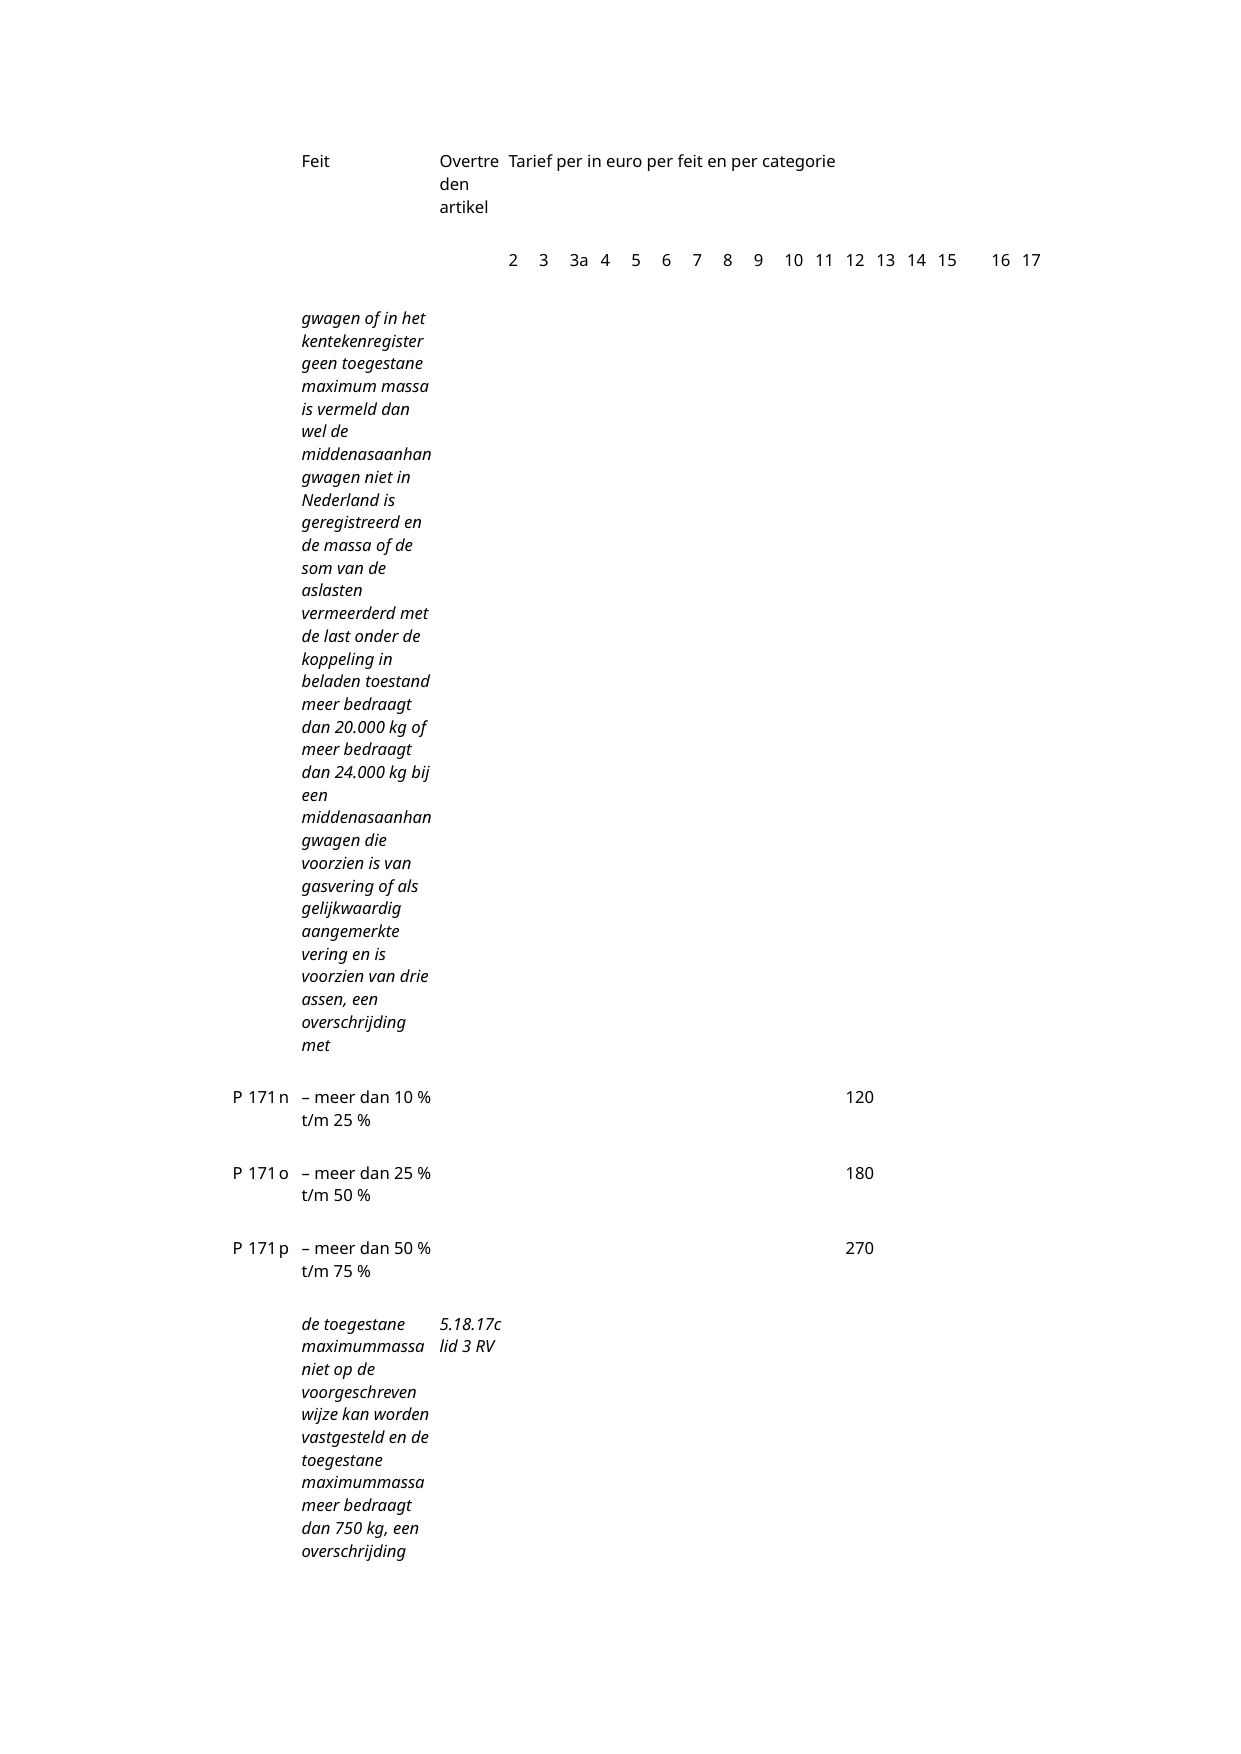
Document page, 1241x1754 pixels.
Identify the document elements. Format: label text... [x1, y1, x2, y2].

table_cell [508, 1086, 539, 1161]
table_cell [876, 307, 907, 1086]
table_cell [784, 1086, 815, 1161]
table_cell [907, 307, 937, 1086]
table_cell 3 [539, 248, 569, 307]
table_cell [907, 1086, 937, 1161]
table_cell [539, 307, 569, 1086]
table_cell [279, 248, 301, 307]
table_cell 13 [876, 248, 907, 307]
table_cell [692, 307, 723, 1086]
table_cell [692, 1237, 723, 1312]
table_cell [508, 307, 539, 1086]
table_cell [279, 307, 301, 1086]
table_cell [570, 307, 600, 1086]
table_cell [723, 307, 753, 1086]
table_header Tarief per in euro per feit en per categorie [508, 150, 1053, 248]
table_cell [631, 307, 662, 1086]
table_cell [662, 1312, 692, 1562]
table_cell 5.18.17c lid 3 RV [439, 1312, 508, 1562]
table_cell 17 [1022, 248, 1053, 307]
table_cell 6 [662, 248, 692, 307]
table_cell 171 [248, 1237, 278, 1312]
table_cell [631, 1161, 662, 1237]
table_cell [570, 1312, 600, 1562]
table_cell [439, 307, 508, 1086]
table_cell 10 [784, 248, 815, 307]
table_cell [938, 1237, 991, 1312]
table_cell [723, 1086, 753, 1161]
table_cell [631, 1086, 662, 1161]
table_cell o [279, 1161, 301, 1237]
table_cell [938, 1086, 991, 1161]
table_cell [570, 1237, 600, 1312]
table_cell [1022, 307, 1053, 1086]
table_cell [991, 1312, 1022, 1562]
table_cell 8 [723, 248, 753, 307]
table_cell [938, 307, 991, 1086]
table_cell [815, 1161, 845, 1237]
table_cell [508, 1237, 539, 1312]
table_cell 15 [938, 248, 991, 307]
table_cell [600, 307, 631, 1086]
table_cell [754, 1086, 784, 1161]
table_cell [692, 1161, 723, 1237]
table_cell [279, 1312, 301, 1562]
table_cell 120 [845, 1086, 876, 1161]
table_cell [662, 1161, 692, 1237]
table_cell [754, 1312, 784, 1562]
table_cell – meer dan 25 % t/m 50 % [301, 1161, 439, 1237]
table_cell de toegestane maximummassa niet op de voorgeschreven wijze kan worden vastgesteld en de toegestane maximummassa meer bedraagt dan 750 kg, een overschrijding [301, 1312, 439, 1562]
table_cell [539, 1086, 569, 1161]
table_cell [876, 1237, 907, 1312]
table_cell [845, 307, 876, 1086]
table_cell [938, 1161, 991, 1237]
table_cell [439, 248, 508, 307]
table_cell [784, 1312, 815, 1562]
table_cell [723, 1161, 753, 1237]
table_header [233, 150, 248, 248]
table_cell [784, 1237, 815, 1312]
table_cell [248, 1312, 278, 1562]
table_cell [692, 1312, 723, 1562]
table_cell [600, 1312, 631, 1562]
table_cell 3a [570, 248, 600, 307]
table_cell [991, 1161, 1022, 1237]
table_cell [248, 248, 278, 307]
table_cell – meer dan 10 % t/m 25 % [301, 1086, 439, 1161]
table_cell [662, 307, 692, 1086]
table_header [279, 150, 301, 248]
table_cell [876, 1312, 907, 1562]
table_cell [570, 1161, 600, 1237]
table_cell [991, 307, 1022, 1086]
table_cell [539, 1237, 569, 1312]
table_cell [1022, 1312, 1053, 1562]
table_cell 11 [815, 248, 845, 307]
table_cell [845, 1312, 876, 1562]
table_cell [539, 1161, 569, 1237]
table_cell 5 [631, 248, 662, 307]
table_cell [600, 1161, 631, 1237]
table_cell [815, 307, 845, 1086]
table_cell p [279, 1237, 301, 1312]
table_cell [233, 307, 248, 1086]
table_cell 7 [692, 248, 723, 307]
table_cell [723, 1312, 753, 1562]
table_header Feit [301, 150, 439, 248]
table_cell [815, 1086, 845, 1161]
table_cell [248, 307, 278, 1086]
table_cell 171 [248, 1161, 278, 1237]
table_cell 4 [600, 248, 631, 307]
table_cell [754, 1161, 784, 1237]
table_cell [784, 1161, 815, 1237]
table_cell [570, 1086, 600, 1161]
table_header [248, 150, 278, 248]
table_cell [991, 1086, 1022, 1161]
table_cell 171 [248, 1086, 278, 1161]
table_cell [784, 307, 815, 1086]
table_cell [631, 1312, 662, 1562]
table_cell [938, 1312, 991, 1562]
table_cell [233, 248, 248, 307]
table_cell – meer dan 50 % t/m 75 % [301, 1237, 439, 1312]
table_cell 9 [754, 248, 784, 307]
table_cell n [279, 1086, 301, 1161]
table_cell [508, 1312, 539, 1562]
table_cell [876, 1086, 907, 1161]
table_cell [815, 1237, 845, 1312]
table_cell [508, 1161, 539, 1237]
table_cell [439, 1086, 508, 1161]
table_cell [301, 248, 439, 307]
table_cell [439, 1161, 508, 1237]
table_cell 12 [845, 248, 876, 307]
table_cell [907, 1161, 937, 1237]
table_cell [754, 1237, 784, 1312]
table_cell [539, 1312, 569, 1562]
table_cell [754, 307, 784, 1086]
table_cell [631, 1237, 662, 1312]
table_cell [662, 1237, 692, 1312]
table_cell P [233, 1161, 248, 1237]
table_cell [907, 1312, 937, 1562]
table_cell 2 [508, 248, 539, 307]
table_cell 14 [907, 248, 937, 307]
table_cell 16 [991, 248, 1022, 307]
table_cell P [233, 1086, 248, 1161]
table_cell [662, 1086, 692, 1161]
table_cell [439, 1237, 508, 1312]
table_cell [692, 1086, 723, 1161]
table_cell 270 [845, 1237, 876, 1312]
table_cell [600, 1237, 631, 1312]
table_cell [600, 1086, 631, 1161]
table_cell [991, 1237, 1022, 1312]
table_cell [1022, 1086, 1053, 1161]
table_cell P [233, 1237, 248, 1312]
table_cell [1022, 1237, 1053, 1312]
table_cell [1022, 1161, 1053, 1237]
table_header Overtreden artikel [439, 150, 508, 248]
table_cell [907, 1237, 937, 1312]
table_cell [723, 1237, 753, 1312]
table_cell [815, 1312, 845, 1562]
table_cell [233, 1312, 248, 1562]
table_cell 180 [845, 1161, 876, 1237]
table_cell gwagen of in het kentekenregister geen toegestane maximum massa is vermeld dan wel de middenasaanhangwagen niet in Nederland is geregistreerd en de massa of de som van de aslasten vermeerderd met de last onder de koppeling in beladen toestand meer bedraagt dan 20.000 kg of meer bedraagt dan 24.000 kg bij een middenasaanhangwagen die voorzien is van gasvering of als gelijkwaardig aangemerkte vering en is voorzien van drie assen, een overschrijding met [301, 307, 439, 1086]
table_cell [876, 1161, 907, 1237]
